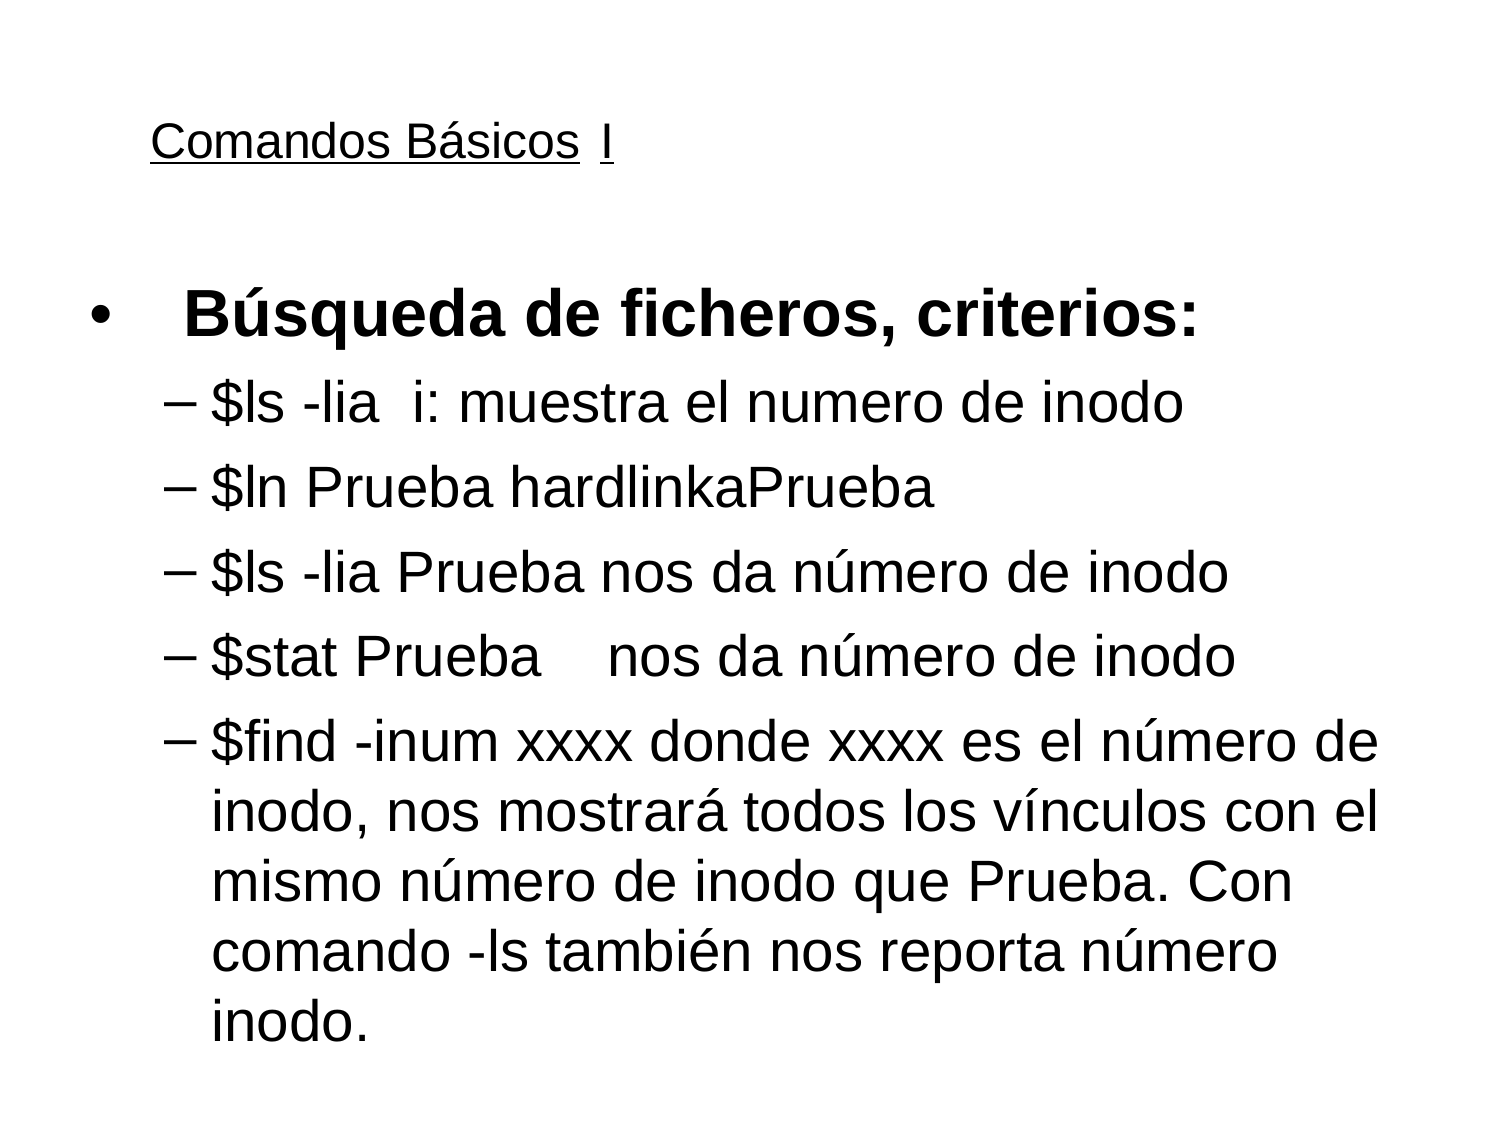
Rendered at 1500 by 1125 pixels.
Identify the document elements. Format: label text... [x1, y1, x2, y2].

list • Búsqueda de ficheros, criterios: $ls -lia i: muestra el numero de inodo $ln Prueba hardlinkaPrueba $ls -lia Prueba nos da número de inodo $stat Prueba nos da número de inodo $find -inum xxxx donde xxxx es el número de inodo, nos mostrará todos los vínculos con el mismo número de inodo que Prueba. Con comando -ls también nos reporta número inodo. [75, 262, 1426, 1125]
title Comandos Básicos I [75, 45, 1426, 233]
